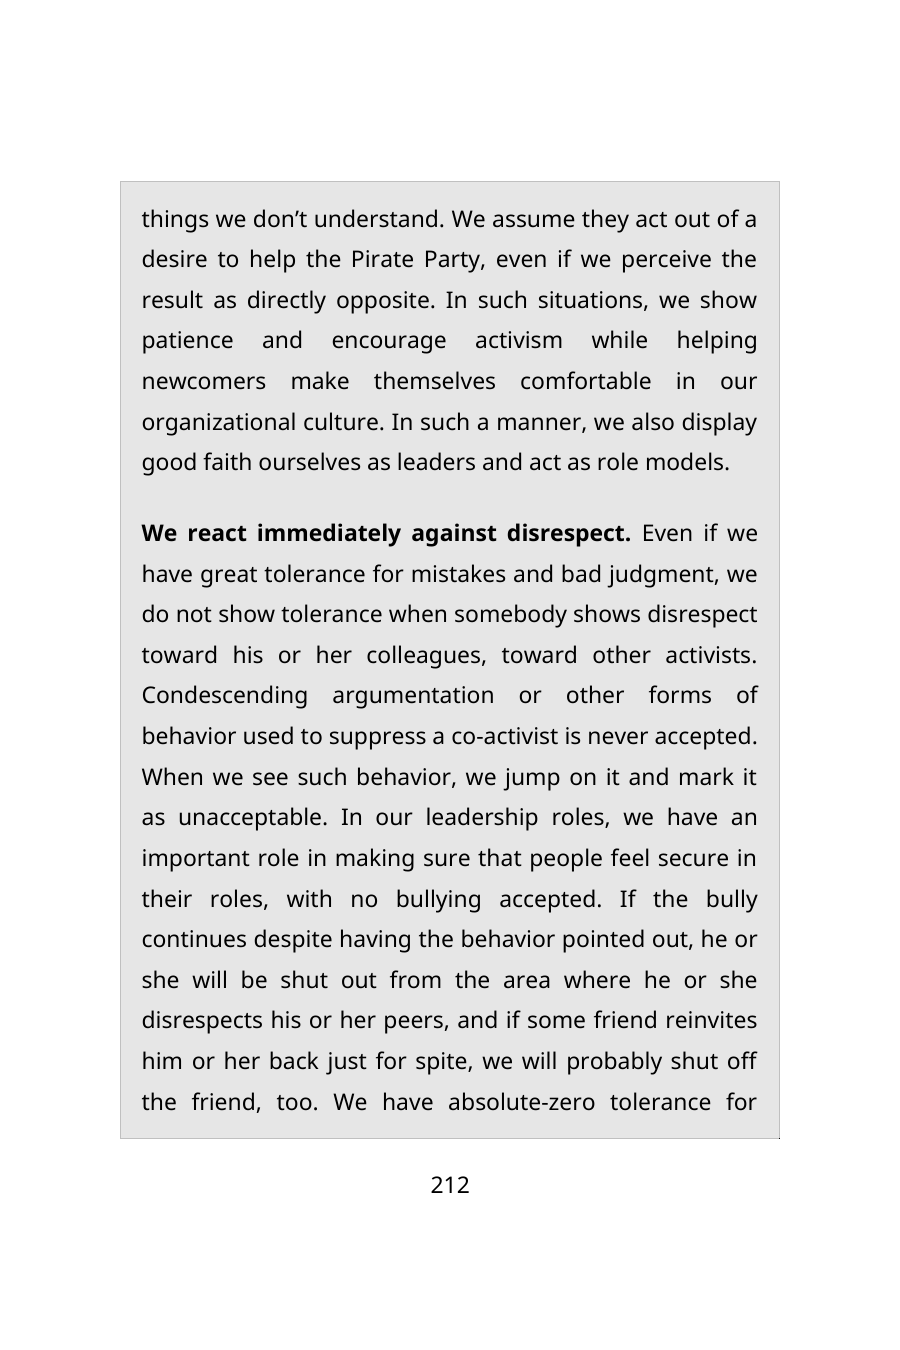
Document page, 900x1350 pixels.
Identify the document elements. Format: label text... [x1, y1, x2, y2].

text things we don’t understand. We assume they act out of a desire to help the Pirate Party, even if we perceive the result as directly opposite. In such situations, we show patience and encourage activism while helping newcomers make themselves comfortable in our organizational culture. In such a manner, we also display good faith ourselves as leaders and act as role models. [121, 182, 779, 478]
text We react immediately against disrespect. Even if we have great tolerance for mistakes and bad judgment, we do not show tolerance when somebody shows disrespect toward his or her colleagues, toward other activists. Condescending argumentation or other forms of behavior used to suppress a co-activist is never accepted. When we see such behavior, we jump on it and mark it as unacceptable. In our leadership roles, we have an important role in making sure that people feel secure in their roles, with no bullying accepted. If the bully continues despite having the behavior pointed out, he or she will be shut out from the area where he or she disrespects his or her peers, and if some friend reinvites him or her back just for spite, we will probably shut off the friend, too. We have absolute-zero tolerance for [121, 496, 779, 1138]
